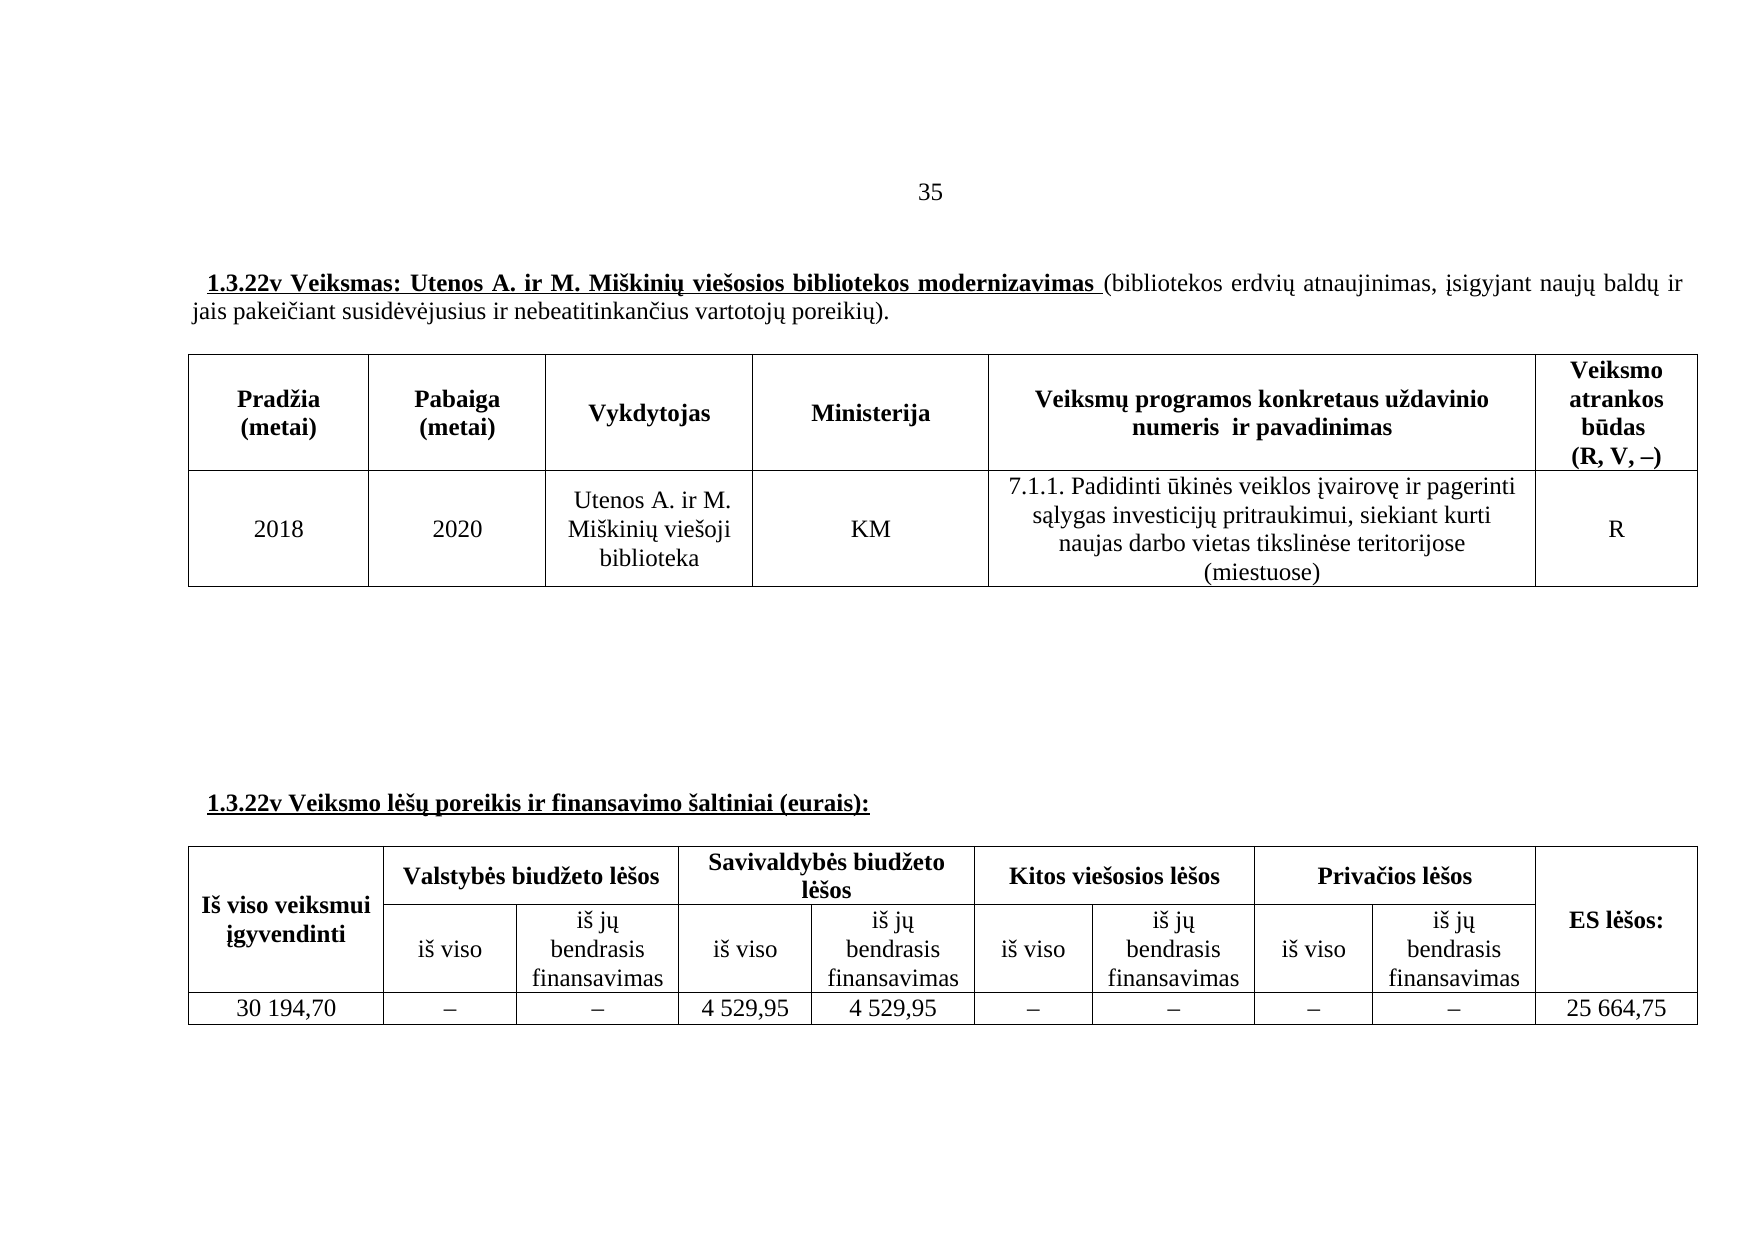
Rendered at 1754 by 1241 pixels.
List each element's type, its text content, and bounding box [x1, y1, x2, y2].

table_cell iš jų bendrasis finansavimas [1093, 905, 1254, 992]
table_cell iš jų bendrasis finansavimas [1373, 905, 1535, 992]
table_cell – [1373, 993, 1535, 1024]
table_header Pabaiga (metai) [369, 355, 545, 470]
table_header Ministerija [753, 355, 988, 470]
table_cell iš jų bendrasis finansavimas [812, 905, 974, 992]
table_header Vykdytojas [546, 355, 752, 470]
table_cell – [1093, 993, 1254, 1024]
table_header Privačios lėšos [1255, 847, 1535, 904]
table_cell iš viso [975, 905, 1092, 992]
table_cell iš viso [384, 905, 516, 992]
table_header Pradžia (metai) [189, 355, 368, 470]
table_cell – [1255, 993, 1372, 1024]
table_cell Utenos A. ir M. Miškinių viešoji biblioteka [546, 471, 752, 586]
table_cell 25 664,75 [1536, 993, 1697, 1024]
table_cell iš viso [1255, 905, 1372, 992]
table_cell iš jų bendrasis finansavimas [517, 905, 678, 992]
table_header Valstybės biudžeto lėšos [384, 847, 678, 904]
table_header Savivaldybės biudžeto lėšos [679, 847, 974, 904]
table_cell – [517, 993, 678, 1024]
table_header ES lėšos: [1536, 847, 1697, 992]
table_cell R [1536, 471, 1697, 586]
table_cell 2018 [189, 471, 368, 586]
table_cell – [384, 993, 516, 1024]
table_cell 7.1.1. Padidinti ūkinės veiklos įvairovę ir pagerinti sąlygas investicijų pritraukimui, siekiant kurti naujas darbo vietas tikslinėse teritorijose (miestuose) [989, 471, 1535, 586]
table_cell – [975, 993, 1092, 1024]
table_cell KM [753, 471, 988, 586]
table_header Veiksmų programos konkretaus uždavinio numeris ir pavadinimas [989, 355, 1535, 470]
table_header Veiksmo atrankos būdas (R, V, –) [1536, 355, 1697, 470]
table_cell 4 529,95 [812, 993, 974, 1024]
table_cell iš viso [679, 905, 811, 992]
table_cell 2020 [369, 471, 545, 586]
text 1.3.22v Veiksmo lėšų poreikis ir finansavimo šaltiniai (eurais): [177, 788, 1683, 817]
table_cell 30 194,70 [189, 993, 383, 1024]
table_header Iš viso veiksmui įgyvendinti [189, 847, 383, 992]
table_header Kitos viešosios lėšos [975, 847, 1254, 904]
text 1.3.22v Veiksmas: Utenos A. ir M. Miškinių viešosios bibliotekos modernizavimas (bibliotekos erdvių atnaujinimas, įsigyjant naujų baldų ir jais pakeičiant susidėvėjusius ir nebeatitinkančius vartotojų poreikių). [192, 268, 1683, 325]
table_cell 4 529,95 [679, 993, 811, 1024]
